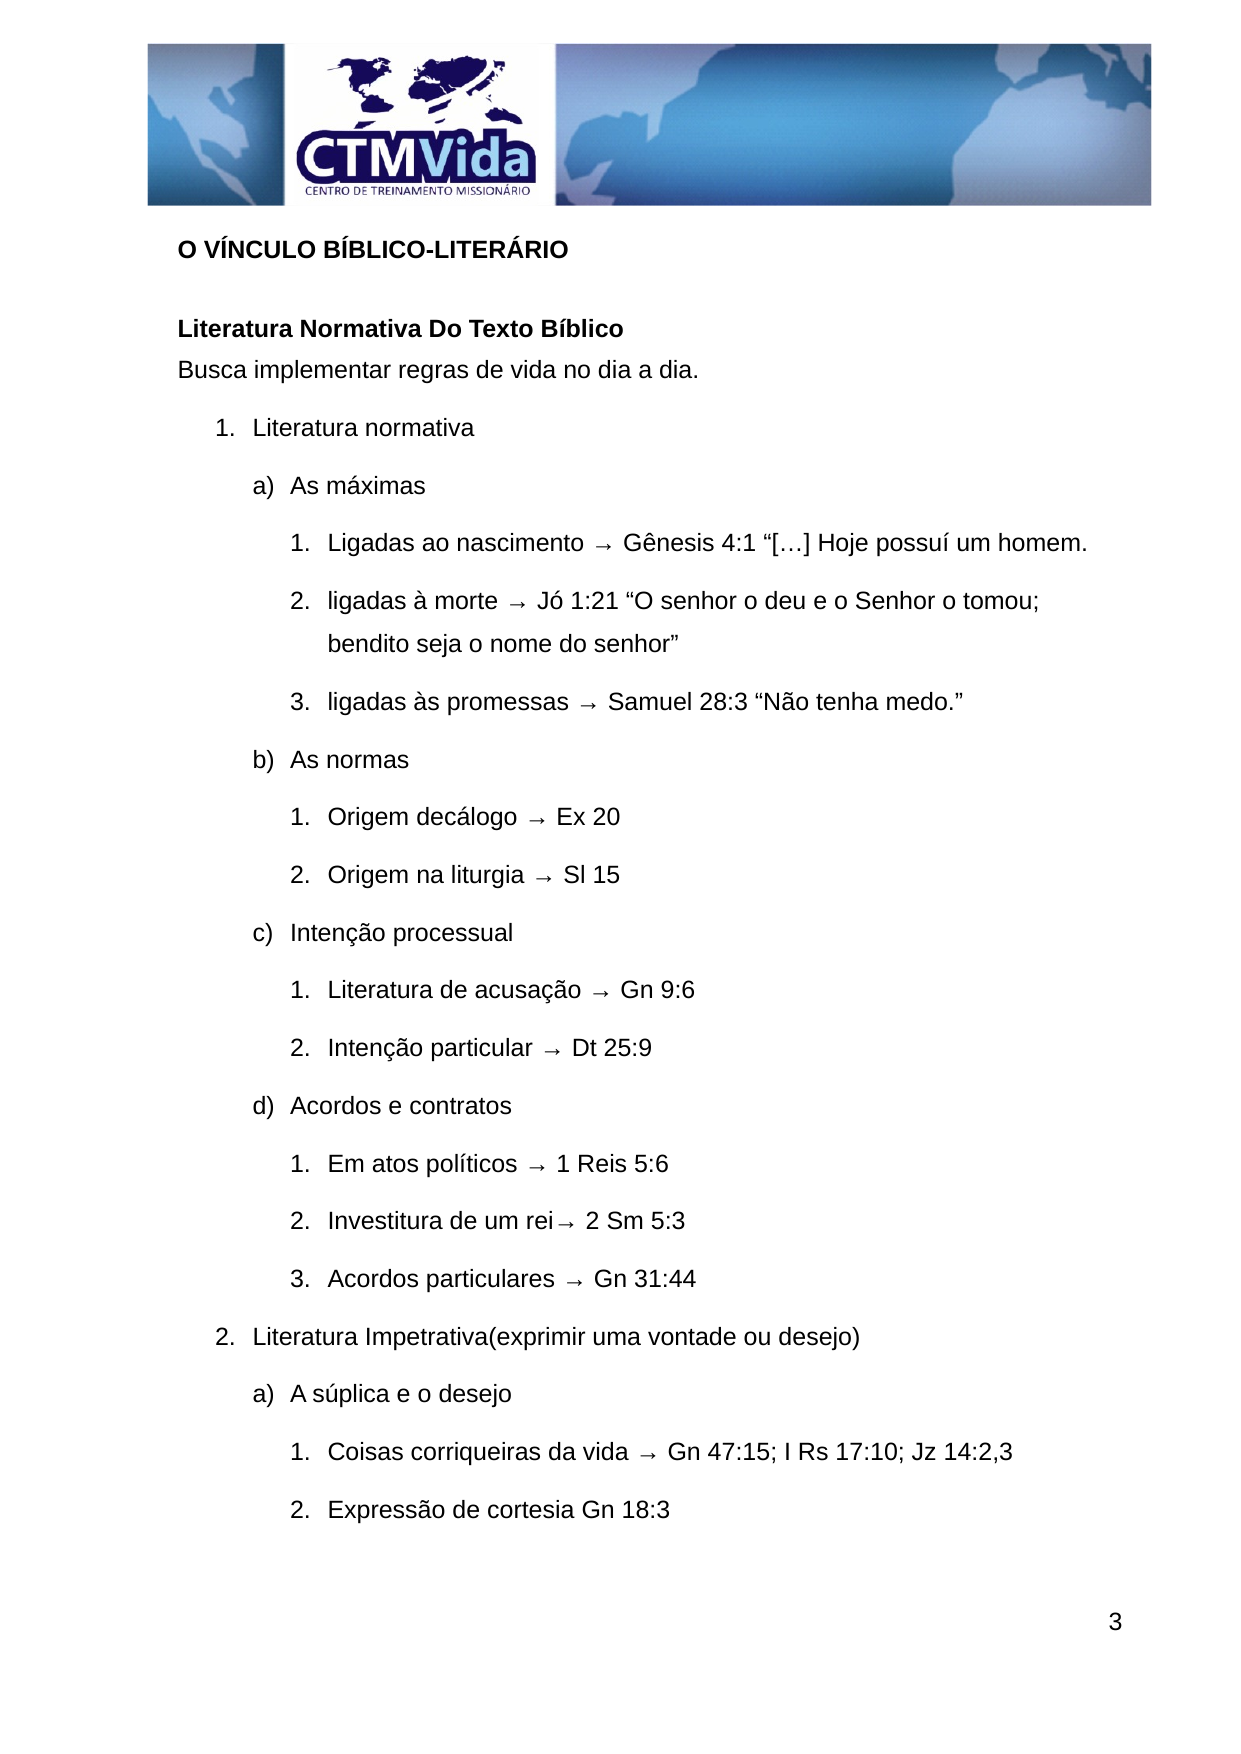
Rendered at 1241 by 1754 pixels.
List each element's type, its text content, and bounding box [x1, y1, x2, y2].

list Intenção particular → Dt 25:9 [290, 1033, 1122, 1062]
list Em atos políticos → 1 Reis 5:6 [290, 1148, 1122, 1177]
picture [147, 43, 1152, 206]
list Investitura de um rei→ 2 Sm 5:3 [290, 1206, 1122, 1235]
list Ligadas ao nascimento → Gênesis 4:1 “[…] Hoje possuí um homem. [290, 528, 1122, 557]
text Busca implementar regras de vida no dia a dia. [177, 355, 1122, 384]
list Origem decálogo → Ex 20 [290, 802, 1122, 831]
list Acordos e contratos [252, 1091, 1122, 1119]
list As normas [252, 744, 1122, 773]
list Acordos particulares → Gn 31:44 [290, 1264, 1122, 1293]
list Literatura de acusação → Gn 9:6 [290, 975, 1122, 1004]
list ligadas às promessas → Samuel 28:3 “Não tenha medo.” [290, 687, 1122, 716]
list Expressão de cortesia Gn 18:3 [290, 1495, 1122, 1523]
list As máximas [252, 471, 1122, 499]
list Coisas corriqueiras da vida → Gn 47:15; I Rs 17:10; Jz 14:2,3 [290, 1437, 1122, 1466]
text O vínculo bíblico-literário [177, 235, 1122, 264]
list Intenção processual [252, 918, 1122, 946]
subtitle Literatura normativa do texto bíblico [177, 314, 1122, 343]
list Literatura Impetrativa(exprimir uma vontade ou desejo) [215, 1322, 1122, 1350]
list Origem na liturgia → Sl 15 [290, 860, 1122, 889]
list A súplica e o desejo [252, 1379, 1122, 1408]
list ligadas à morte → Jó 1:21 “O senhor o deu e o Senhor o tomou; bendito seja o nome do senhor” [290, 586, 1122, 658]
list Literatura normativa [215, 413, 1122, 442]
